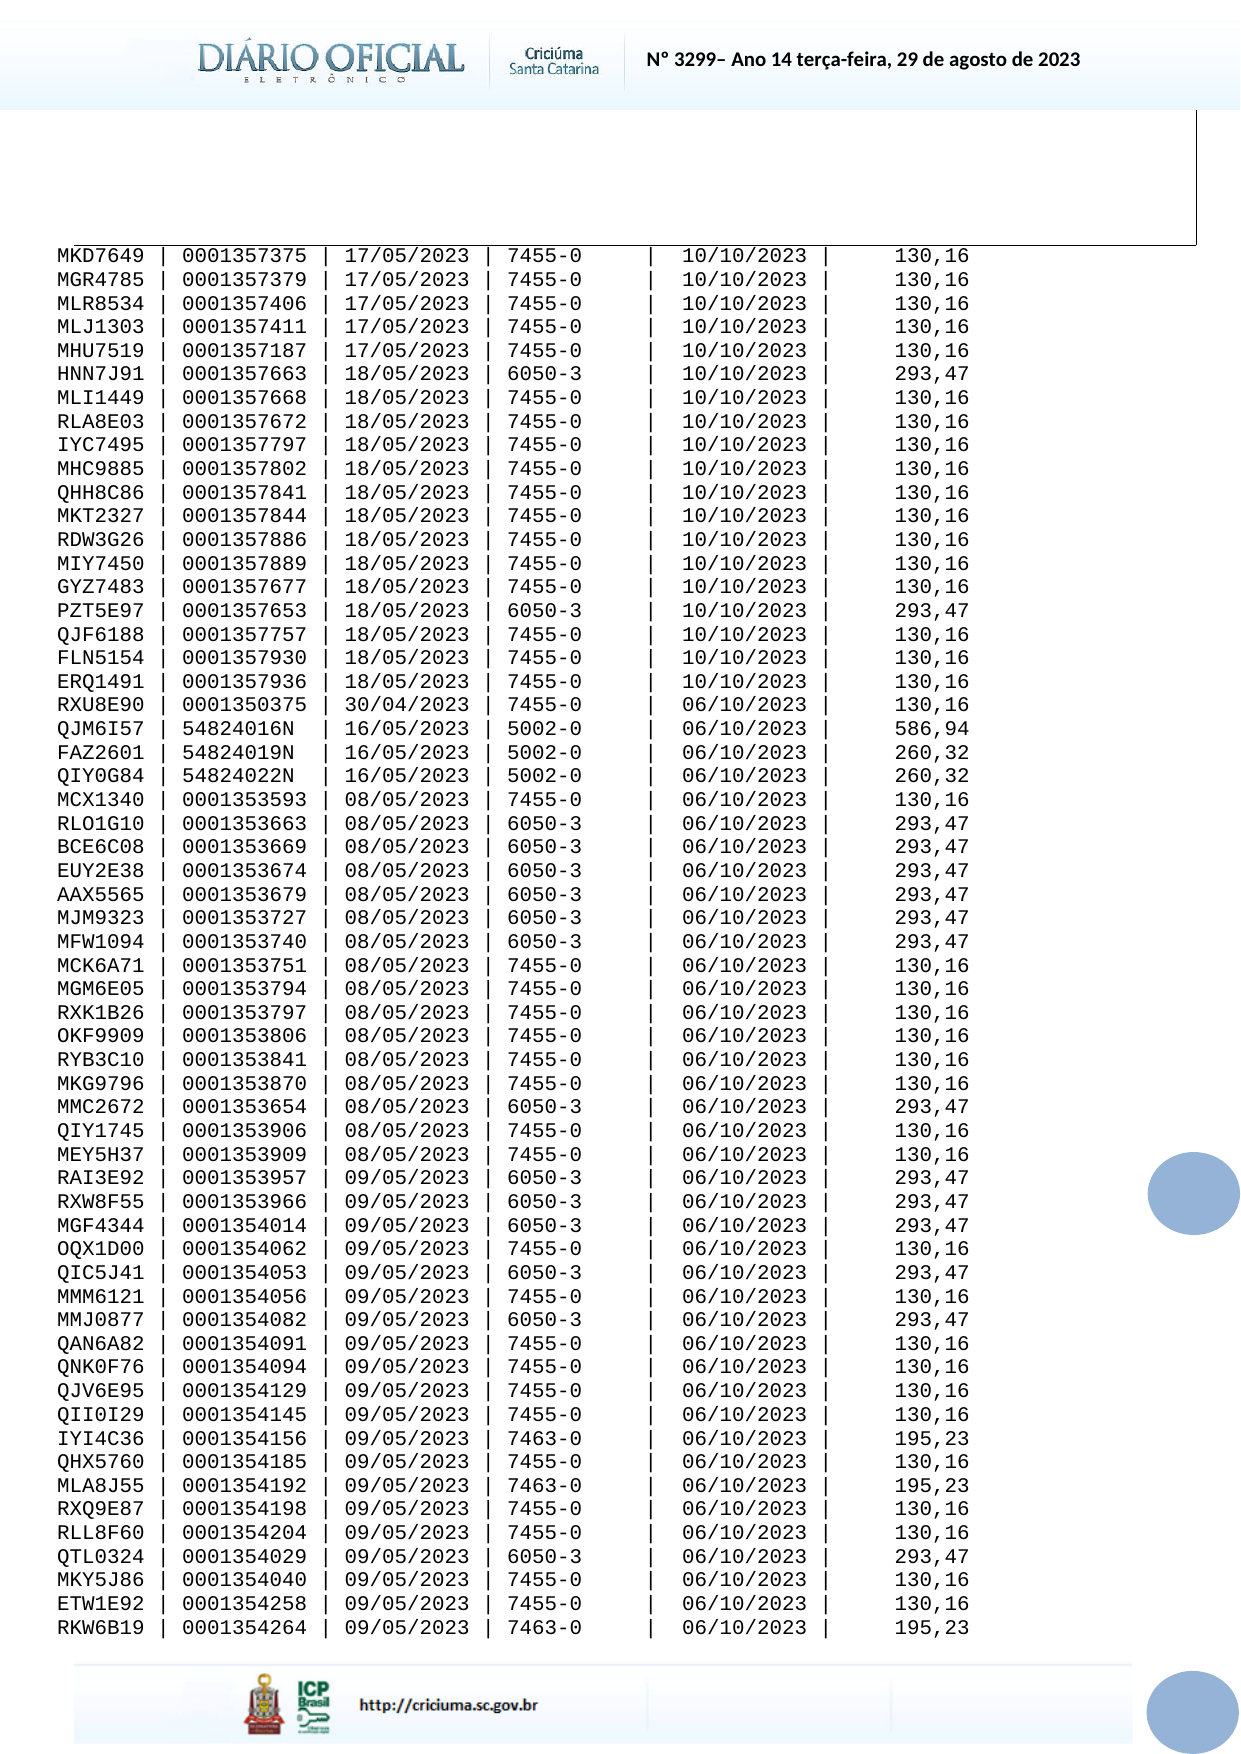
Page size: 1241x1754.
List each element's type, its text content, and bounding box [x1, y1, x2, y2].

text PZT5E97 | 0001357653 | 18/05/2023 | 6050-3 | 10/10/2023 | 293,47 [44, 600, 1196, 623]
text MCX1340 | 0001353593 | 08/05/2023 | 7455-0 | 06/10/2023 | 130,16 [44, 789, 1196, 813]
text QNK0F76 | 0001354094 | 09/05/2023 | 7455-0 | 06/10/2023 | 130,16 [44, 1357, 1196, 1380]
text QHH8C86 | 0001357841 | 18/05/2023 | 7455-0 | 10/10/2023 | 130,16 [44, 482, 1196, 505]
text MFW1094 | 0001353740 | 08/05/2023 | 6050-3 | 06/10/2023 | 293,47 [44, 931, 1196, 954]
text MKD7649 | 0001357375 | 17/05/2023 | 7455-0 | 10/10/2023 | 130,16 [44, 245, 1196, 269]
text MGM6E05 | 0001353794 | 08/05/2023 | 7455-0 | 06/10/2023 | 130,16 [44, 978, 1196, 1002]
text RXU8E90 | 0001350375 | 30/04/2023 | 7455-0 | 06/10/2023 | 130,16 [44, 694, 1196, 718]
text AAX5565 | 0001353679 | 08/05/2023 | 6050-3 | 06/10/2023 | 293,47 [44, 884, 1196, 907]
text QJM6I57 | 54824016N | 16/05/2023 | 5002-0 | 06/10/2023 | 586,94 [44, 718, 1196, 742]
text ETW1E92 | 0001354258 | 09/05/2023 | 7455-0 | 06/10/2023 | 130,16 [44, 1593, 1196, 1617]
text MKY5J86 | 0001354040 | 09/05/2023 | 7455-0 | 06/10/2023 | 130,16 [44, 1569, 1196, 1593]
text RXK1B26 | 0001353797 | 08/05/2023 | 7455-0 | 06/10/2023 | 130,16 [44, 1002, 1196, 1026]
text MJM9323 | 0001353727 | 08/05/2023 | 6050-3 | 06/10/2023 | 293,47 [44, 907, 1196, 931]
text MMM6121 | 0001354056 | 09/05/2023 | 7455-0 | 06/10/2023 | 130,16 [44, 1286, 1196, 1309]
text QJV6E95 | 0001354129 | 09/05/2023 | 7455-0 | 06/10/2023 | 130,16 [44, 1380, 1196, 1404]
text RAI3E92 | 0001353957 | 09/05/2023 | 6050-3 | 06/10/2023 | 293,47 [44, 1167, 1157, 1191]
text RDW3G26 | 0001357886 | 18/05/2023 | 7455-0 | 10/10/2023 | 130,16 [44, 529, 1196, 553]
text MLR8534 | 0001357406 | 17/05/2023 | 7455-0 | 10/10/2023 | 130,16 [44, 292, 1196, 316]
text HNN7J91 | 0001357663 | 18/05/2023 | 6050-3 | 10/10/2023 | 293,47 [44, 363, 1196, 387]
text EUY2E38 | 0001353674 | 08/05/2023 | 6050-3 | 06/10/2023 | 293,47 [44, 860, 1196, 884]
text RXQ9E87 | 0001354198 | 09/05/2023 | 7455-0 | 06/10/2023 | 130,16 [44, 1498, 1196, 1522]
text QTL0324 | 0001354029 | 09/05/2023 | 6050-3 | 06/10/2023 | 293,47 [44, 1546, 1196, 1569]
text OQX1D00 | 0001354062 | 09/05/2023 | 7455-0 | 06/10/2023 | 130,16 [44, 1238, 1196, 1262]
text IYI4C36 | 0001354156 | 09/05/2023 | 7463-0 | 06/10/2023 | 195,23 [44, 1427, 1196, 1451]
text OKF9909 | 0001353806 | 08/05/2023 | 7455-0 | 06/10/2023 | 130,16 [44, 1026, 1196, 1049]
text RKW6B19 | 0001354264 | 09/05/2023 | 7463-0 | 06/10/2023 | 195,23 [44, 1617, 1196, 1640]
text QJF6188 | 0001357757 | 18/05/2023 | 7455-0 | 10/10/2023 | 130,16 [44, 623, 1196, 647]
text MIY7450 | 0001357889 | 18/05/2023 | 7455-0 | 10/10/2023 | 130,16 [44, 553, 1196, 576]
text QHX5760 | 0001354185 | 09/05/2023 | 7455-0 | 06/10/2023 | 130,16 [44, 1451, 1196, 1475]
text MLI1449 | 0001357668 | 18/05/2023 | 7455-0 | 10/10/2023 | 130,16 [44, 387, 1196, 411]
text QAN6A82 | 0001354091 | 09/05/2023 | 7455-0 | 06/10/2023 | 130,16 [44, 1333, 1196, 1357]
text QIY1745 | 0001353906 | 08/05/2023 | 7455-0 | 06/10/2023 | 130,16 [44, 1120, 1196, 1144]
text FAZ2601 | 54824019N | 16/05/2023 | 5002-0 | 06/10/2023 | 260,32 [44, 742, 1196, 765]
text RYB3C10 | 0001353841 | 08/05/2023 | 7455-0 | 06/10/2023 | 130,16 [44, 1049, 1196, 1073]
text MKT2327 | 0001357844 | 18/05/2023 | 7455-0 | 10/10/2023 | 130,16 [44, 505, 1196, 529]
text RXW8F55 | 0001353966 | 09/05/2023 | 6050-3 | 06/10/2023 | 293,47 [44, 1191, 1153, 1215]
text MEY5H37 | 0001353909 | 08/05/2023 | 7455-0 | 06/10/2023 | 130,16 [44, 1144, 1196, 1167]
text IYC7495 | 0001357797 | 18/05/2023 | 7455-0 | 10/10/2023 | 130,16 [44, 434, 1196, 458]
text MGF4344 | 0001354014 | 09/05/2023 | 6050-3 | 06/10/2023 | 293,47 [44, 1215, 1196, 1238]
text MKG9796 | 0001353870 | 08/05/2023 | 7455-0 | 06/10/2023 | 130,16 [44, 1073, 1196, 1096]
text MCK6A71 | 0001353751 | 08/05/2023 | 7455-0 | 06/10/2023 | 130,16 [44, 954, 1196, 978]
text QII0I29 | 0001354145 | 09/05/2023 | 7455-0 | 06/10/2023 | 130,16 [44, 1404, 1196, 1427]
text ERQ1491 | 0001357936 | 18/05/2023 | 7455-0 | 10/10/2023 | 130,16 [44, 671, 1196, 694]
text MHC9885 | 0001357802 | 18/05/2023 | 7455-0 | 10/10/2023 | 130,16 [44, 458, 1196, 482]
text GYZ7483 | 0001357677 | 18/05/2023 | 7455-0 | 10/10/2023 | 130,16 [44, 576, 1196, 600]
text MLA8J55 | 0001354192 | 09/05/2023 | 7463-0 | 06/10/2023 | 195,23 [44, 1475, 1196, 1498]
text RLA8E03 | 0001357672 | 18/05/2023 | 7455-0 | 10/10/2023 | 130,16 [44, 411, 1196, 434]
text RLO1G10 | 0001353663 | 08/05/2023 | 6050-3 | 06/10/2023 | 293,47 [44, 813, 1196, 836]
text MMC2672 | 0001353654 | 08/05/2023 | 6050-3 | 06/10/2023 | 293,47 [44, 1096, 1196, 1120]
text MLJ1303 | 0001357411 | 17/05/2023 | 7455-0 | 10/10/2023 | 130,16 [44, 316, 1196, 340]
text BCE6C08 | 0001353669 | 08/05/2023 | 6050-3 | 06/10/2023 | 293,47 [44, 836, 1196, 860]
text FLN5154 | 0001357930 | 18/05/2023 | 7455-0 | 10/10/2023 | 130,16 [44, 647, 1196, 671]
text QIY0G84 | 54824022N | 16/05/2023 | 5002-0 | 06/10/2023 | 260,32 [44, 765, 1196, 789]
text RLL8F60 | 0001354204 | 09/05/2023 | 7455-0 | 06/10/2023 | 130,16 [44, 1522, 1196, 1546]
text MMJ0877 | 0001354082 | 09/05/2023 | 6050-3 | 06/10/2023 | 293,47 [44, 1309, 1196, 1333]
text MGR4785 | 0001357379 | 17/05/2023 | 7455-0 | 10/10/2023 | 130,16 [44, 269, 1196, 292]
text QIC5J41 | 0001354053 | 09/05/2023 | 6050-3 | 06/10/2023 | 293,47 [44, 1262, 1196, 1286]
text MHU7519 | 0001357187 | 17/05/2023 | 7455-0 | 10/10/2023 | 130,16 [44, 340, 1196, 363]
